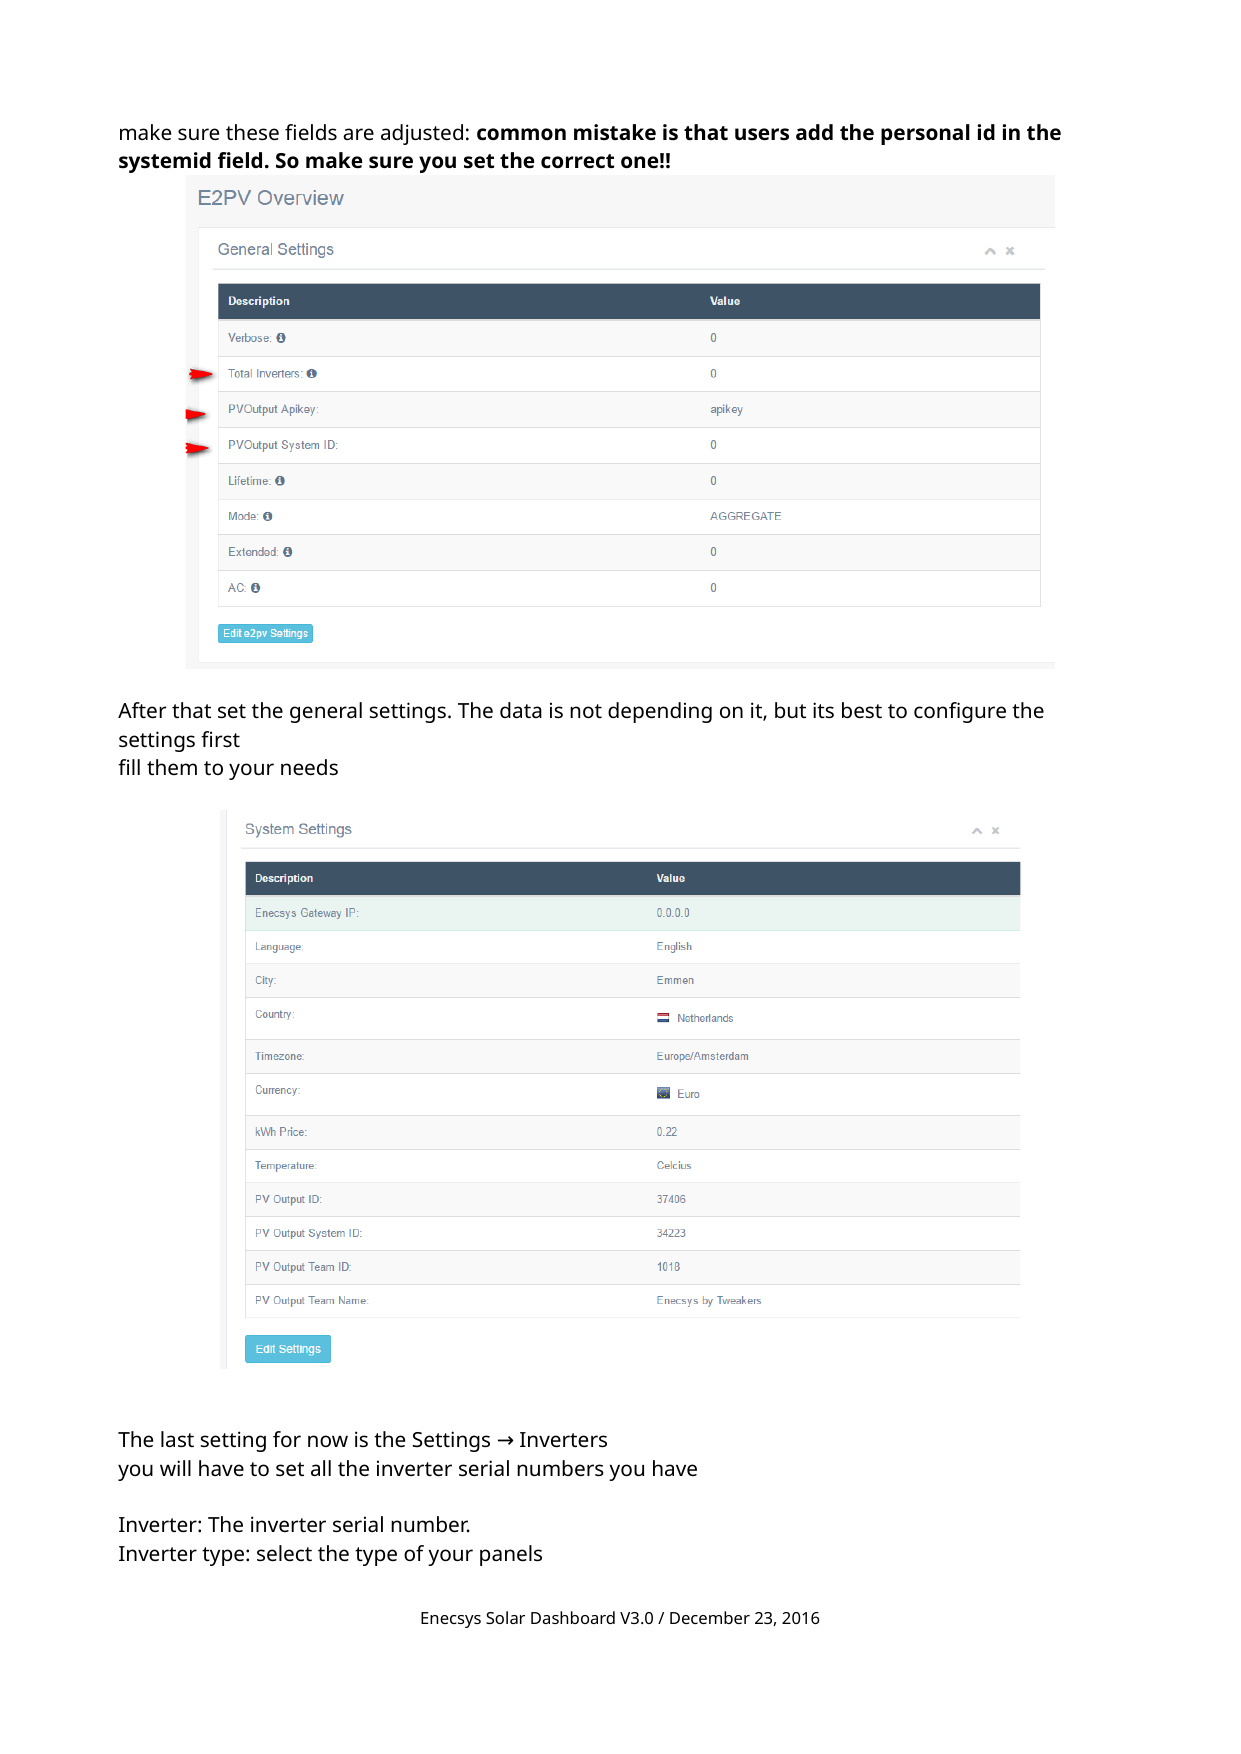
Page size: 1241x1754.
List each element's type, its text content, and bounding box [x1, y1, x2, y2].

picture [219, 810, 1021, 1369]
picture [185, 175, 1055, 669]
text Inverter: The inverter serial number. [118, 1511, 1122, 1539]
text make sure these fields are adjusted: common mistake is that users add the personal id in the systemid field. So make sure you set the correct one!! [118, 118, 1122, 175]
text Inverter type: select the type of your panels [118, 1539, 1122, 1567]
text After that set the general settings. The data is not depending on it, but its best to configure the settings first [118, 697, 1122, 753]
text fill them to your needs [118, 753, 1122, 782]
text The last setting for now is the Settings → Inverters [118, 1425, 1122, 1454]
text you will have to set all the inverter serial numbers you have [118, 1454, 1122, 1482]
